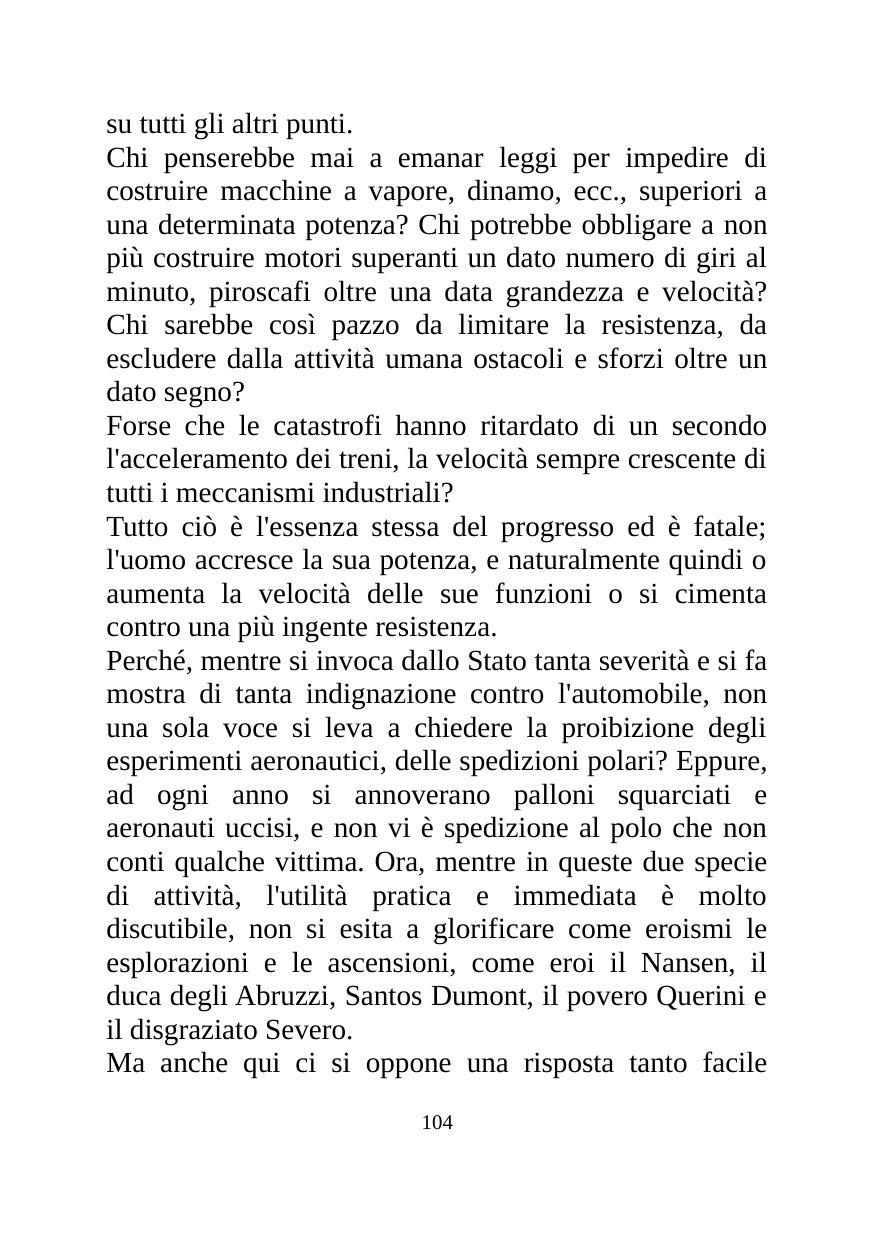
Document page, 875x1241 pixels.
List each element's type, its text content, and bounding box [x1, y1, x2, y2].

text su tutti gli altri punti. [106, 106, 768, 140]
text Perché, mentre si invoca dallo Stato tanta severità e si fa mostra di tanta indignazione contro l'automobile, non una sola voce si leva a chiedere la proibizione degli esperimenti aeronautici, delle spedizioni polari? Eppure, ad ogni anno si annoverano palloni squarciati e aeronauti uccisi, e non vi è spedizione al polo che non conti qualche vittima. Ora, mentre in queste due specie di attività, l'utilità pratica e immediata è molto discutibile, non si esita a glorificare come eroismi le esplorazioni e le ascensioni, come eroi il Nansen, il duca degli Abruzzi, Santos Dumont, il povero Querini e il disgraziato Severo. [106, 643, 768, 1045]
text Ma anche qui ci si oppone una risposta tanto facile [106, 1045, 768, 1079]
text Chi penserebbe mai a emanar leggi per impedire di costruire macchine a vapore, dinamo, ecc., superiori a una determinata potenza? Chi potrebbe obbligare a non più costruire motori superanti un dato numero di giri al minuto, piroscafi oltre una data grandezza e velocità? Chi sarebbe così pazzo da limitare la resistenza, da escludere dalla attività umana ostacoli e sforzi oltre un dato segno? [106, 140, 768, 408]
text Forse che le catastrofi hanno ritardato di un secondo l'acceleramento dei treni, la velocità sempre crescente di tutti i meccanismi industriali? [106, 408, 768, 509]
text Tutto ciò è l'essenza stessa del progresso ed è fatale; l'uomo accresce la sua potenza, e naturalmente quindi o aumenta la velocità delle sue funzioni o si cimenta contro una più ingente resistenza. [106, 509, 768, 643]
